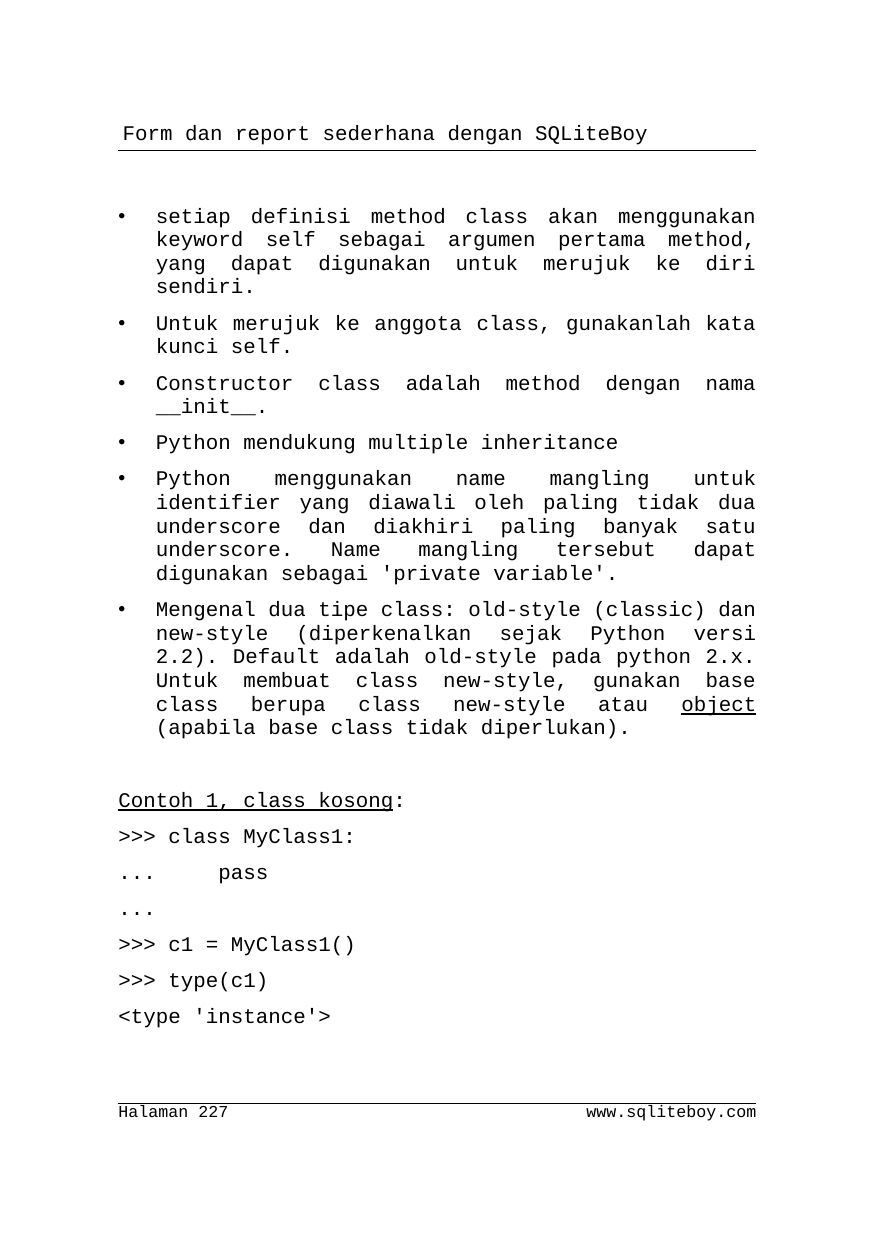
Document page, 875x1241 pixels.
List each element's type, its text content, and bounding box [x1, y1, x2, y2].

text >>> type(c1) [118, 970, 756, 994]
text <type 'instance'> [118, 1007, 756, 1030]
list Constructor class adalah method dengan nama __init__. [118, 372, 756, 420]
text >>> c1 = MyClass1() [118, 934, 756, 958]
text ... pass [118, 862, 756, 886]
list Python menggunakan name mangling untuk identifier yang diawali oleh paling tidak dua underscore dan diakhiri paling banyak satu underscore. Name mangling tersebut dapat digunakan sebagai 'private variable'. [118, 468, 756, 587]
text Contoh 1, class kosong: [118, 790, 756, 813]
list setiap definisi method class akan menggunakan keyword self sebagai argumen pertama method, yang dapat digunakan untuk merujuk ke diri sendiri. [118, 206, 756, 300]
text ... [118, 898, 756, 922]
text >>> class MyClass1: [118, 826, 756, 849]
list Untuk merujuk ke anggota class, gunakanlah kata kunci self. [118, 313, 756, 360]
list Mengenal dua tipe class: old-style (classic) dan new-style (diperkenalkan sejak Python versi 2.2). Default adalah old-style pada python 2.x. Untuk membuat class new-style, gunakan base class berupa class new-style atau object (apabila base class tidak diperlukan). [118, 599, 756, 741]
list Python mendukung multiple inheritance [118, 432, 756, 456]
